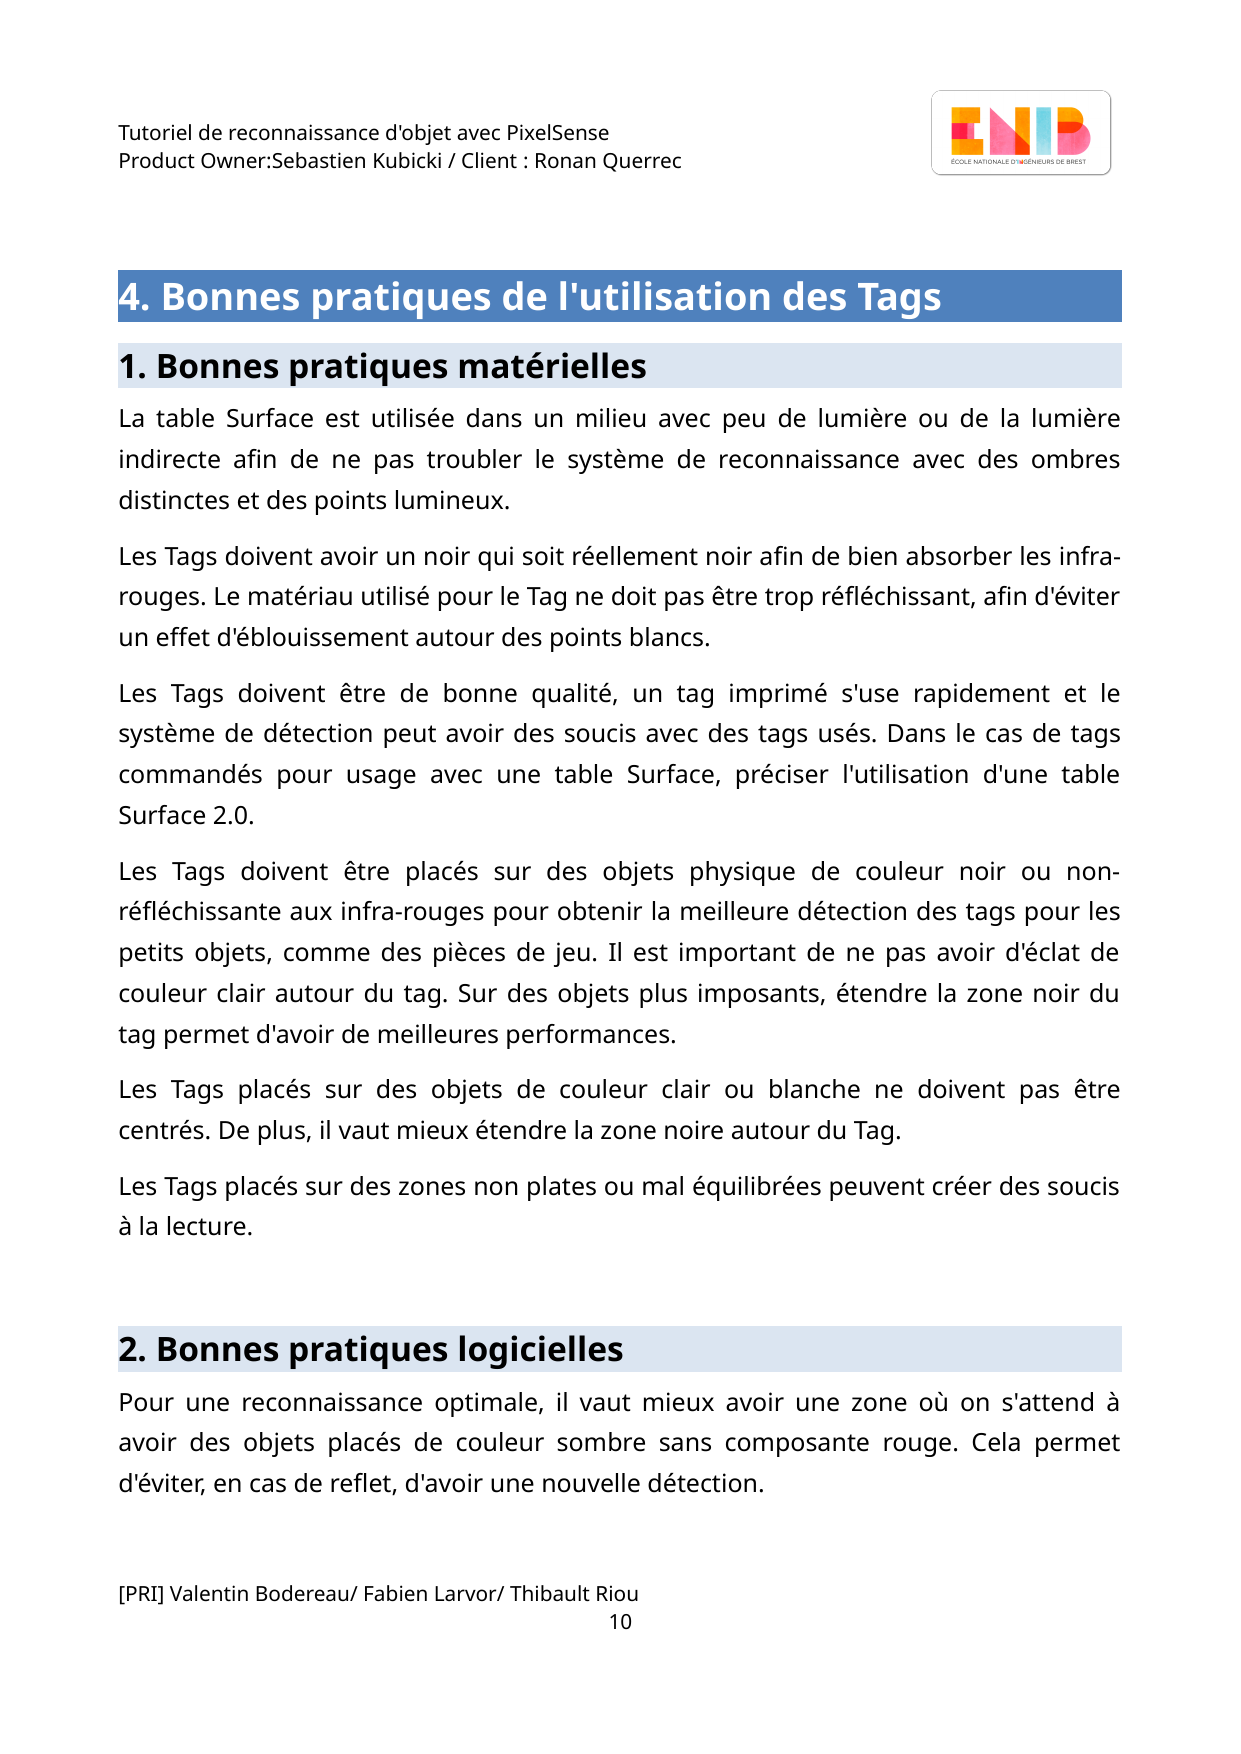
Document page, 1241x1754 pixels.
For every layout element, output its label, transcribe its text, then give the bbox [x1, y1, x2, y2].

text Les Tags doivent être de bonne qualité, un tag imprimé s'use rapidement et le système de détection peut avoir des soucis avec des tags usés. Dans le cas de tags commandés pour usage avec une table Surface, préciser l'utilisation d'une table Surface 2.0. [118, 675, 1122, 832]
text Les Tags doivent avoir un noir qui soit réellement noir afin de bien absorber les infra-rouges. Le matériau utilisé pour le Tag ne doit pas être trop réfléchissant, afin d'éviter un effet d'éblouissement autour des points blancs. [118, 538, 1122, 654]
picture [930, 90, 1113, 177]
subtitle 2. Bonnes pratiques logicielles [118, 1326, 1122, 1372]
text Les Tags doivent être placés sur des objets physique de couleur noir ou non-réfléchissante aux infra-rouges pour obtenir la meilleure détection des tags pour les petits objets, comme des pièces de jeu. Il est important de ne pas avoir d'éclat de couleur clair autour du tag. Sur des objets plus imposants, étendre la zone noir du tag permet d'avoir de meilleures performances. [118, 853, 1122, 1051]
text Pour une reconnaissance optimale, il vaut mieux avoir une zone où on s'attend à avoir des objets placés de couleur sombre sans composante rouge. Cela permet d'éviter, en cas de reflet, d'avoir une nouvelle détection. [118, 1384, 1122, 1500]
subtitle 1. Bonnes pratiques matérielles [118, 343, 1122, 388]
text La table Surface est utilisée dans un milieu avec peu de lumière ou de la lumière indirecte afin de ne pas troubler le système de reconnaissance avec des ombres distinctes et des points lumineux. [118, 401, 1122, 517]
text Les Tags placés sur des zones non plates ou mal équilibrées peuvent créer des soucis à la lecture. [118, 1168, 1122, 1243]
text Les Tags placés sur des objets de couleur clair ou blanche ne doivent pas être centrés. De plus, il vaut mieux étendre la zone noire autour du Tag. [118, 1072, 1122, 1147]
subtitle 4. Bonnes pratiques de l'utilisation des Tags [118, 270, 1122, 322]
